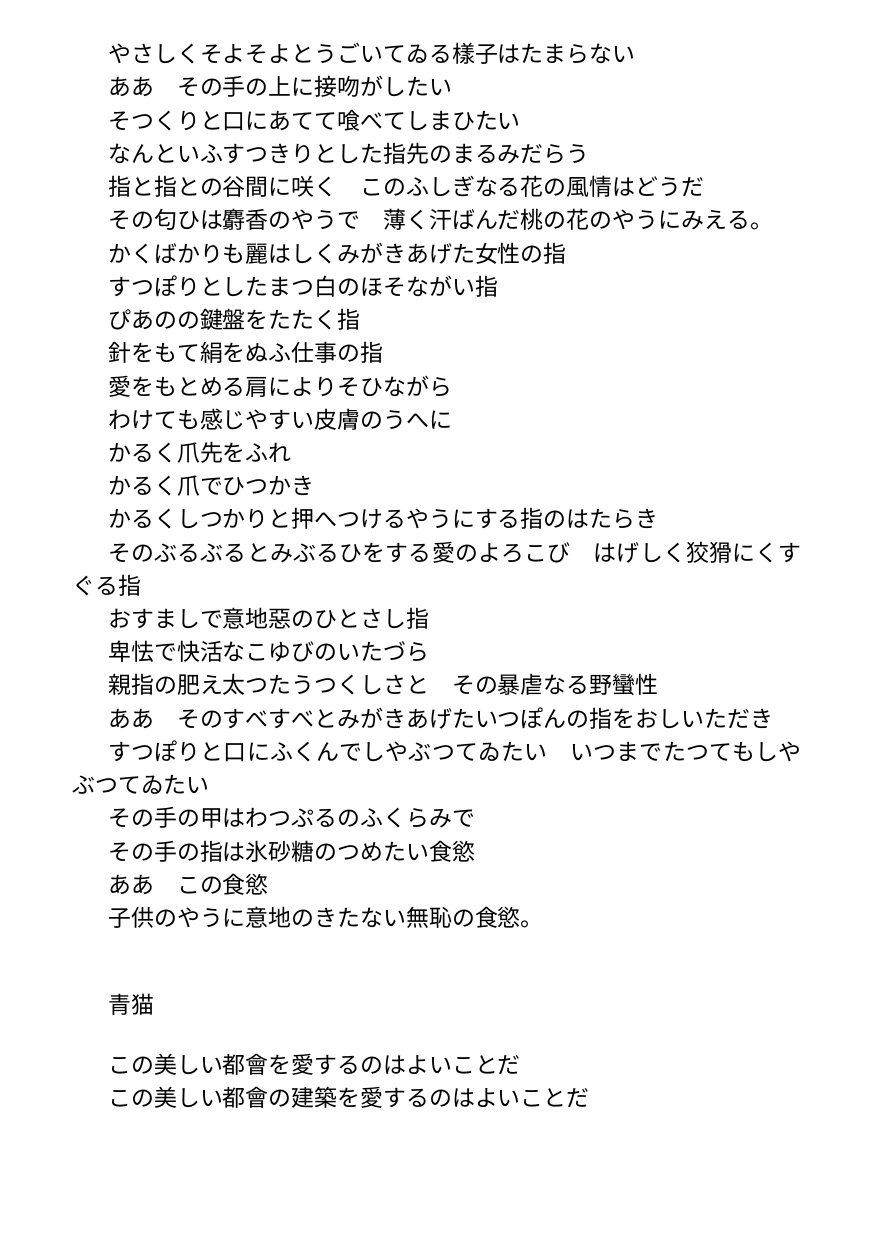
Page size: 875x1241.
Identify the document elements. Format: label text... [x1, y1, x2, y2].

text 親指の肥え太つたうつくしさと その暴虐なる野蠻性 [72, 667, 802, 701]
text かるく爪先をふれ [72, 435, 802, 468]
text 青猫 [72, 987, 802, 1020]
text ああ そのすべすべとみがきあげたいつぽんの指をおしいただき [72, 701, 802, 734]
text おすましで意地惡のひとさし指 [72, 601, 802, 634]
text かるく爪でひつかき [72, 468, 802, 501]
text その手の甲はわつぷるのふくらみで [72, 800, 802, 833]
text かくばかりも麗はしくみがきあげた女性の指 [72, 235, 802, 269]
text 愛をもとめる肩によりそひながら [72, 368, 802, 402]
text その手の指は氷砂糖のつめたい食慾 [72, 833, 802, 867]
text その匂ひは麝香のやうで 薄く汗ばんだ桃の花のやうにみえる。 [72, 202, 802, 235]
text 針をもて絹をぬふ仕事の指 [72, 335, 802, 368]
text そつくりと口にあてて喰べてしまひたい [72, 102, 802, 136]
text この美しい都會を愛するのはよいことだ [72, 1046, 802, 1080]
text すつぽりと口にふくんでしやぶつてゐたい いつまでたつてもしやぶつてゐたい [72, 734, 802, 800]
text かるくしつかりと押へつけるやうにする指のはたらき [72, 501, 802, 534]
text 指と指との谷間に咲く このふしぎなる花の風情はどうだ [72, 169, 802, 202]
text わけても感じやすい皮膚のうへに [72, 402, 802, 435]
text ぴあのの鍵盤をたたく指 [72, 302, 802, 335]
text ああ その手の上に接吻がしたい [72, 69, 802, 102]
text ああ この食慾 [72, 867, 802, 900]
text すつぽりとしたまつ白のほそながい指 [72, 269, 802, 302]
text この美しい都會の建築を愛するのはよいことだ [72, 1080, 802, 1113]
text そのぶるぶるとみぶるひをする愛のよろこび はげしく狡猾にくすぐる指 [72, 534, 802, 601]
text なんといふすつきりとした指先のまるみだらう [72, 136, 802, 169]
text 子供のやうに意地のきたない無恥の食慾。 [72, 900, 802, 933]
text やさしくそよそよとうごいてゐる樣子はたまらない [72, 36, 802, 69]
text 卑怯で快活なこゆびのいたづら [72, 634, 802, 667]
